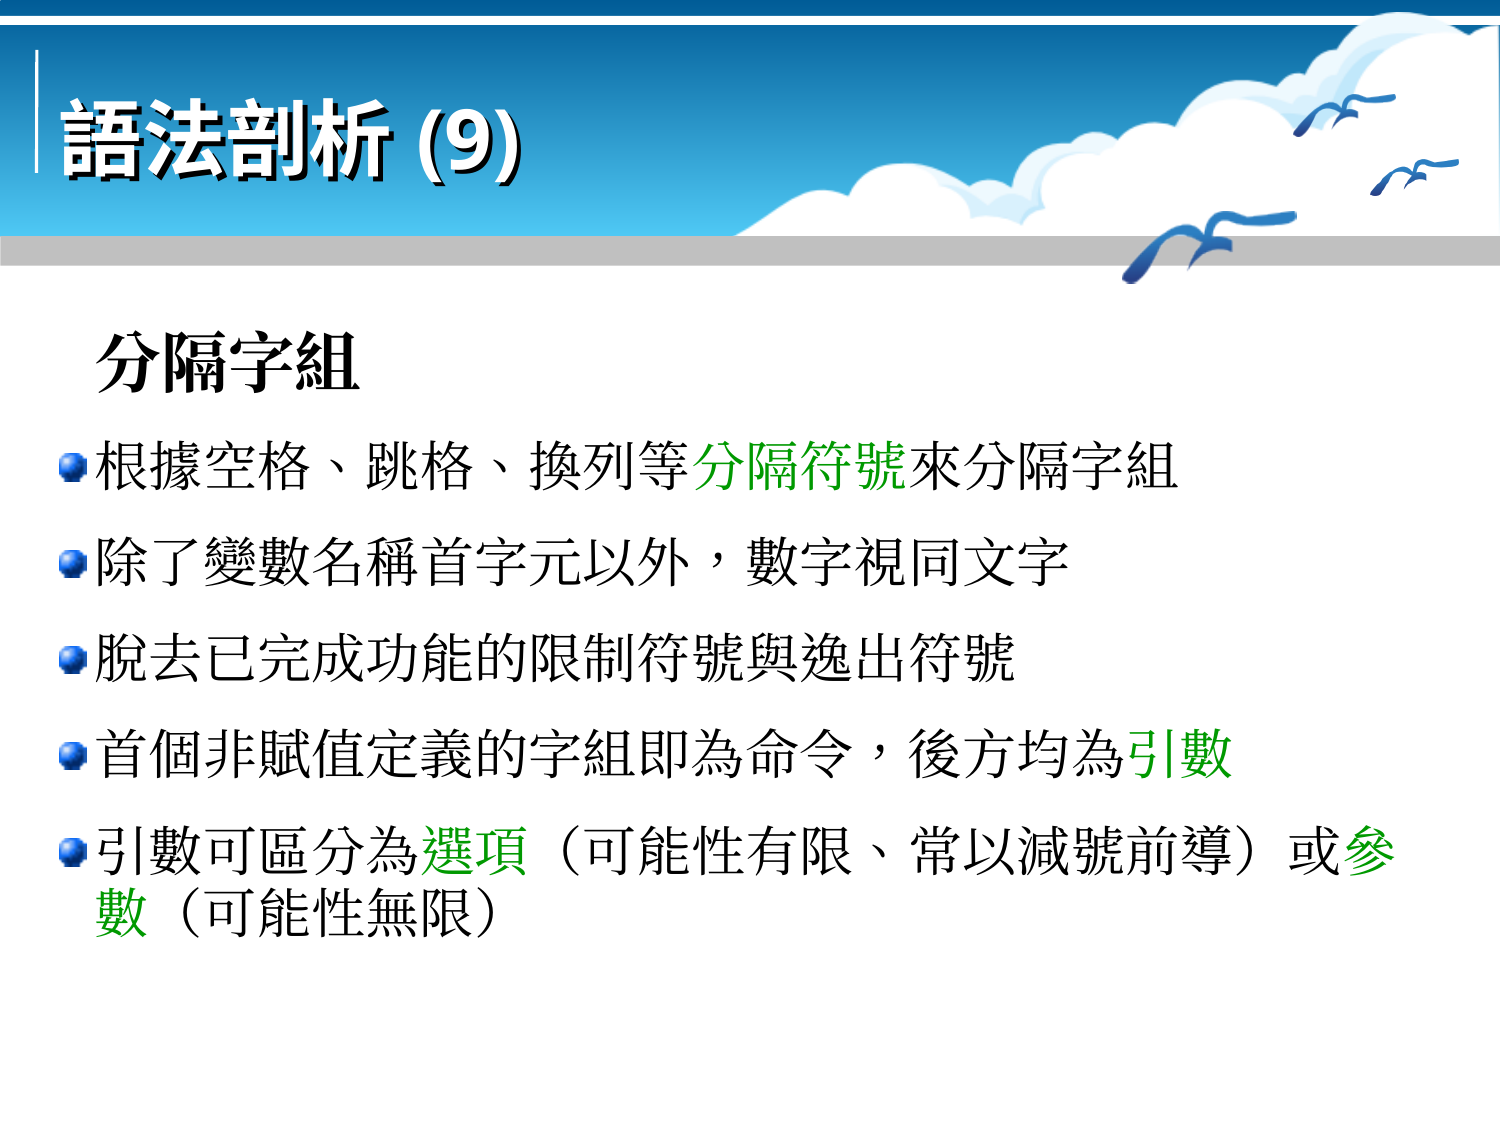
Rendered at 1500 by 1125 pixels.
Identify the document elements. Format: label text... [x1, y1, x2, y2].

title 語法剖析(9) [59, 86, 1465, 186]
list 分隔字組 根據空格、跳格、換列等分隔符號來分隔字組 除了變數名稱首字元以外，數字視同文字 脫去已完成功能的限制符號與逸出符號 首個非賦值定義的字組即為命令，後方均為引數 引數可區分為選項（可能性有限、常以減號前導）或參數（可能性無限） [59, 324, 1441, 1042]
picture [730, 12, 1500, 284]
